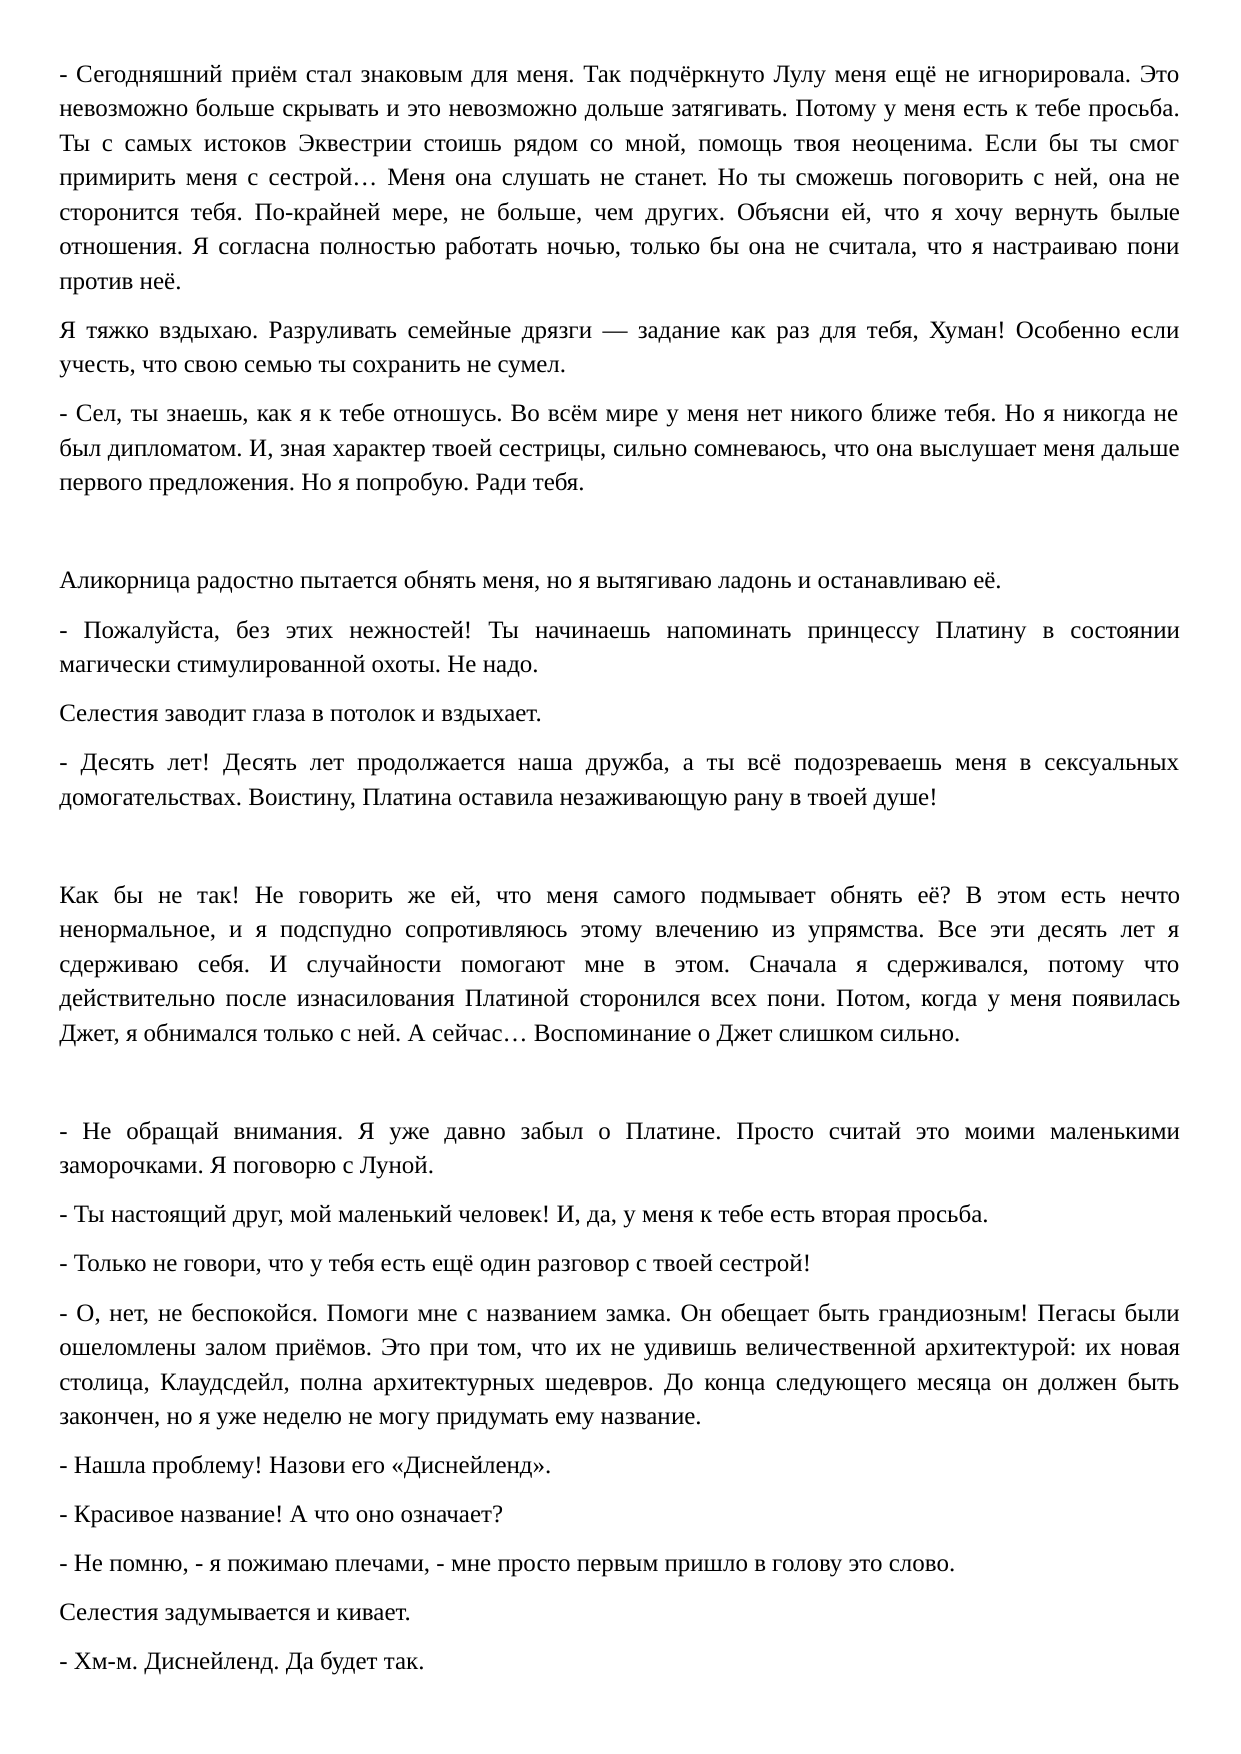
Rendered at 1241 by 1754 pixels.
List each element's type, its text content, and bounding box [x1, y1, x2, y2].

text - Нашла проблему! Назови его «Диснейленд». [59, 1450, 1181, 1479]
text - Красивое название! А что оно означает? [59, 1499, 1181, 1528]
text Я тяжко вздыхаю. Разруливать семейные дрязги — задание как раз для тебя, Хуман! Особенно если учесть, что свою семью ты сохранить не сумел. [59, 315, 1181, 378]
text - О, нет, не беспокойся. Помоги мне с названием замка. Он обещает быть грандиозным! Пегасы были ошеломлены залом приёмов. Это при том, что их не удивишь величественной архитектурой: их новая столица, Клаудсдейл, полна архитектурных шедевров. До конца следующего месяца он должен быть закончен, но я уже неделю не могу придумать ему название. [59, 1298, 1181, 1430]
text - Только не говори, что у тебя есть ещё один разговор с твоей сестрой! [59, 1248, 1181, 1277]
text - Не помню, - я пожимаю плечами, - мне просто первым пришло в голову это слово. [59, 1548, 1181, 1577]
text Селестия задумывается и кивает. [59, 1597, 1181, 1626]
text Селестия заводит глаза в потолок и вздыхает. [59, 698, 1181, 727]
text - Ты настоящий друг, мой маленький человек! И, да, у меня к тебе есть вторая просьба. [59, 1199, 1181, 1228]
text - Сегодняшний приём стал знаковым для меня. Так подчёркнуто Лулу меня ещё не игнорировала. Это невозможно больше скрывать и это невозможно дольше затягивать. Потому у меня есть к тебе просьба. Ты с самых истоков Эквестрии стоишь рядом со мной, помощь твоя неоценима. Если бы ты смог примирить меня с сестрой… Меня она слушать не станет. Но ты сможешь поговорить с ней, она не сторонится тебя. По-крайней мере, не больше, чем других. Объясни ей, что я хочу вернуть былые отношения. Я согласна полностью работать ночью, только бы она не считала, что я настраиваю пони против неё. [59, 59, 1181, 295]
text Аликорница радостно пытается обнять меня, но я вытягиваю ладонь и останавливаю её. [59, 566, 1181, 594]
text - Десять лет! Десять лет продолжается наша дружба, а ты всё подозреваешь меня в сексуальных домогательствах. Воистину, Платина оставила незаживающую рану в твоей душе! [59, 747, 1181, 811]
text - Сел, ты знаешь, как я к тебе отношусь. Во всём мире у меня нет никого ближе тебя. Но я никогда не был дипломатом. И, зная характер твоей сестрицы, сильно сомневаюсь, что она выслушает меня дальше первого предложения. Но я попробую. Ради тебя. [59, 398, 1181, 496]
text - Хм-м. Диснейленд. Да будет так. [59, 1646, 1181, 1675]
text - Не обращай внимания. Я уже давно забыл о Платине. Просто считай это моими маленькими заморочками. Я поговорю с Луной. [59, 1116, 1181, 1179]
text Как бы не так! Не говорить же ей, что меня самого подмывает обнять её? В этом есть нечто ненормальное, и я подспудно сопротивляюсь этому влечению из упрямства. Все эти десять лет я сдерживаю себя. И случайности помогают мне в этом. Сначала я сдерживался, потому что действительно после изнасилования Платиной сторонился всех пони. Потом, когда у меня появилась Джет, я обнимался только с ней. А сейчас… Воспоминание о Джет слишком сильно. [59, 880, 1181, 1047]
text - Пожалуйста, без этих нежностей! Ты начинаешь напоминать принцессу Платину в состоянии магически стимулированной охоты. Не надо. [59, 615, 1181, 678]
